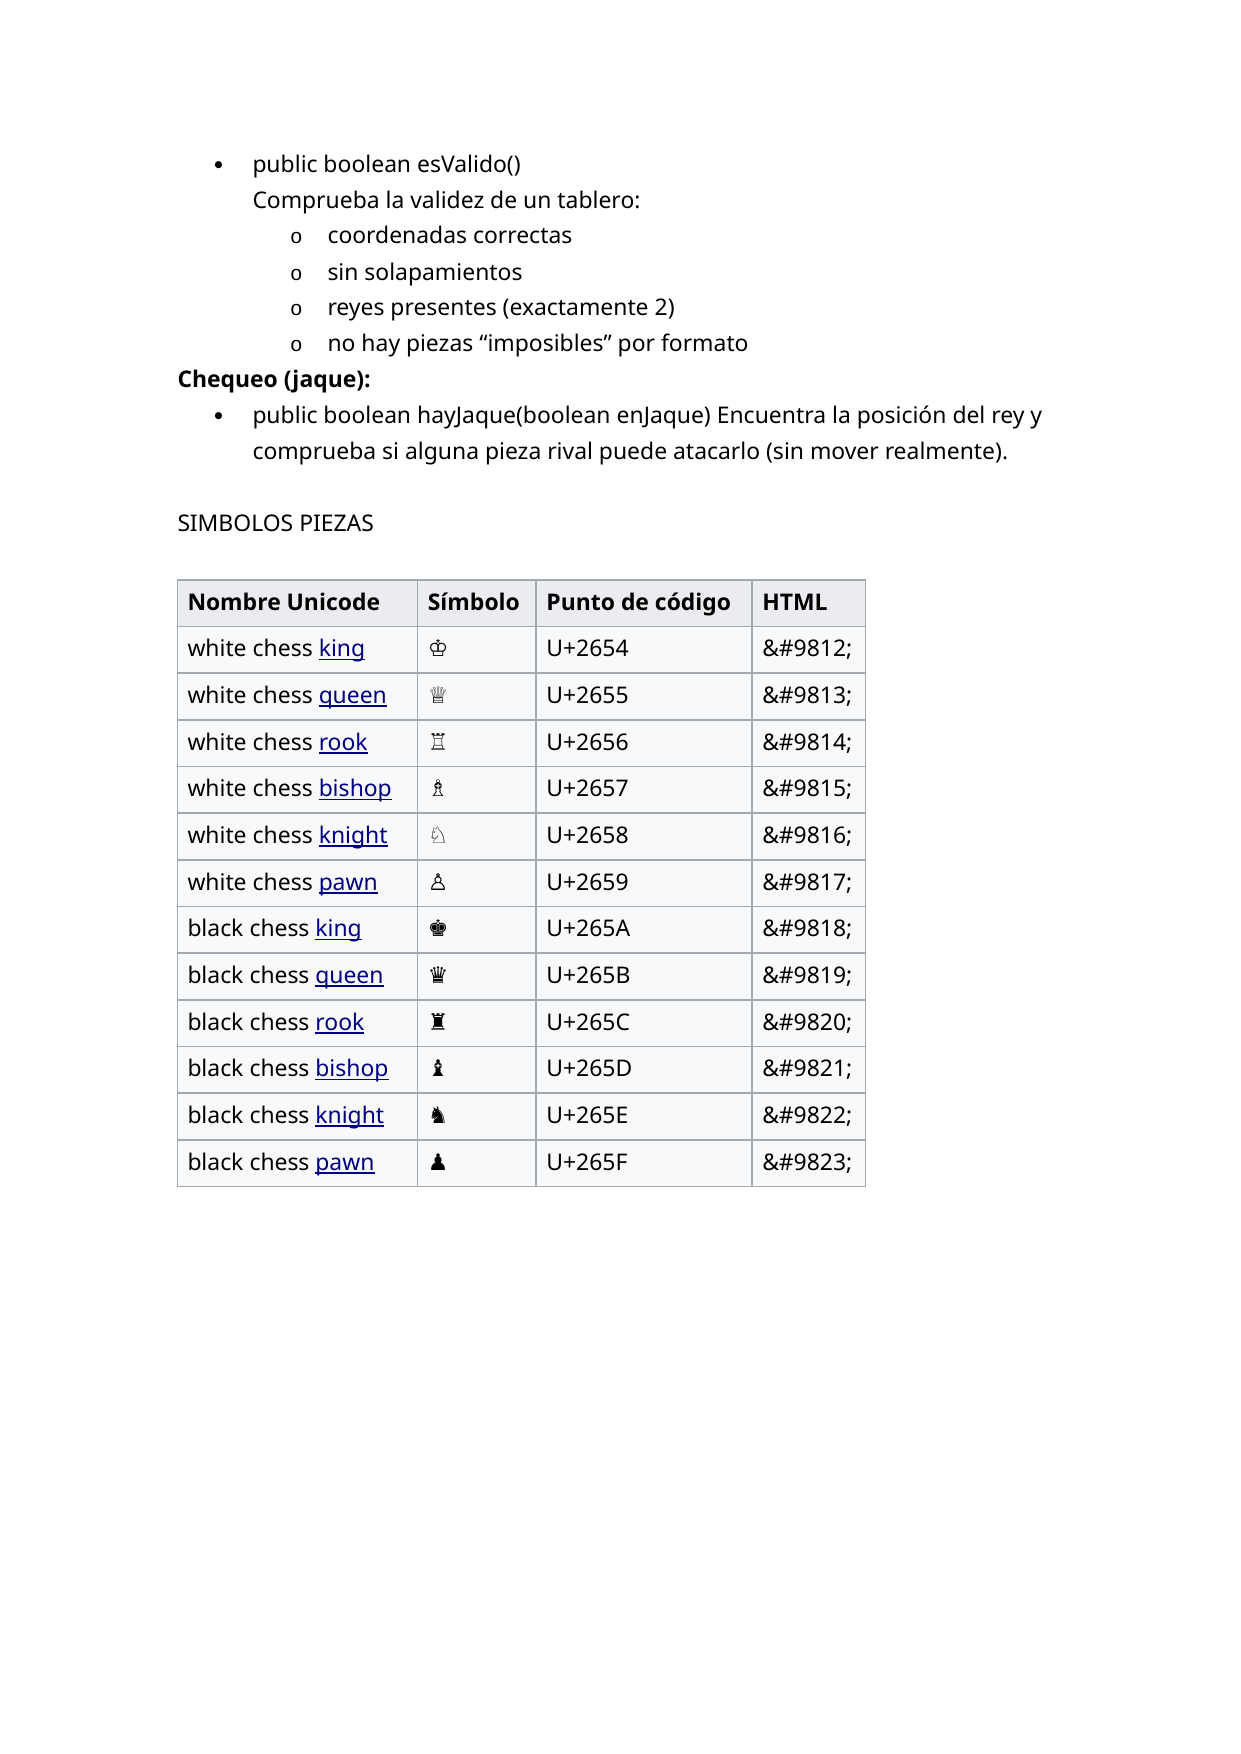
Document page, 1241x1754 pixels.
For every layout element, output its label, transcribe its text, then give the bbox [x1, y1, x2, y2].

table_cell U+2657 [537, 767, 751, 812]
table_cell &#9814; [753, 721, 865, 766]
table_header Nombre Unicode [178, 581, 417, 626]
table_cell &#9813; [753, 674, 865, 719]
table_cell U+2656 [537, 721, 751, 766]
list sin solapamientos [290, 255, 1063, 287]
table_cell &#9817; [753, 861, 865, 906]
table_cell &#9818; [753, 907, 865, 952]
list no hay piezas “imposibles” por formato [290, 327, 1063, 358]
table_cell &#9822; [753, 1094, 865, 1139]
table_cell U+265B [537, 954, 751, 999]
table_cell black chess knight [178, 1094, 417, 1139]
table_cell ♙ [418, 861, 535, 906]
table_cell black chess king [178, 907, 417, 952]
table_cell white chess king [178, 627, 417, 672]
table_cell U+2655 [537, 674, 751, 719]
table_cell U+2658 [537, 814, 751, 859]
table_cell white chess bishop [178, 767, 417, 812]
table_cell white chess queen [178, 674, 417, 719]
table_cell black chess rook [178, 1001, 417, 1046]
table_cell ♟ [418, 1141, 535, 1186]
table_cell black chess bishop [178, 1047, 417, 1092]
table_cell ♚ [418, 907, 535, 952]
table_cell U+265C [537, 1001, 751, 1046]
table_cell ♘ [418, 814, 535, 859]
table_cell ♗ [418, 767, 535, 812]
table_cell U+2654 [537, 627, 751, 672]
table_cell &#9821; [753, 1047, 865, 1092]
table_cell &#9823; [753, 1141, 865, 1186]
list reyes presentes (exactamente 2) [290, 291, 1063, 323]
table_cell white chess pawn [178, 861, 417, 906]
table_cell &#9816; [753, 814, 865, 859]
table_cell U+265D [537, 1047, 751, 1092]
table_cell &#9815; [753, 767, 865, 812]
table_cell ♕ [418, 674, 535, 719]
table_cell U+265F [537, 1141, 751, 1186]
table_cell ♛ [418, 954, 535, 999]
table_cell ♔ [418, 627, 535, 672]
table_header Punto de código [537, 581, 751, 626]
list public boolean esValido() Comprueba la validez de un tablero: [215, 148, 1063, 215]
text SIMBOLOS PIEZAS [177, 507, 1063, 538]
table_cell U+265E [537, 1094, 751, 1139]
table_cell ♜ [418, 1001, 535, 1046]
table_cell U+265A [537, 907, 751, 952]
table_cell white chess rook [178, 721, 417, 766]
table_cell black chess queen [178, 954, 417, 999]
list public boolean hayJaque(boolean enJaque) Encuentra la posición del rey y comprueba si alguna pieza rival puede atacarlo (sin mover realmente). [215, 399, 1063, 466]
table_cell &#9820; [753, 1001, 865, 1046]
table_cell white chess knight [178, 814, 417, 859]
table_cell ♖ [418, 721, 535, 766]
text Chequeo (jaque): [177, 363, 1063, 394]
table_header HTML [753, 581, 865, 626]
table_header Símbolo [418, 581, 535, 626]
list coordenadas correctas [290, 219, 1063, 251]
table_cell U+2659 [537, 861, 751, 906]
table_cell &#9819; [753, 954, 865, 999]
table_cell &#9812; [753, 627, 865, 672]
table_cell ♝ [418, 1047, 535, 1092]
table_cell black chess pawn [178, 1141, 417, 1186]
table_cell ♞ [418, 1094, 535, 1139]
